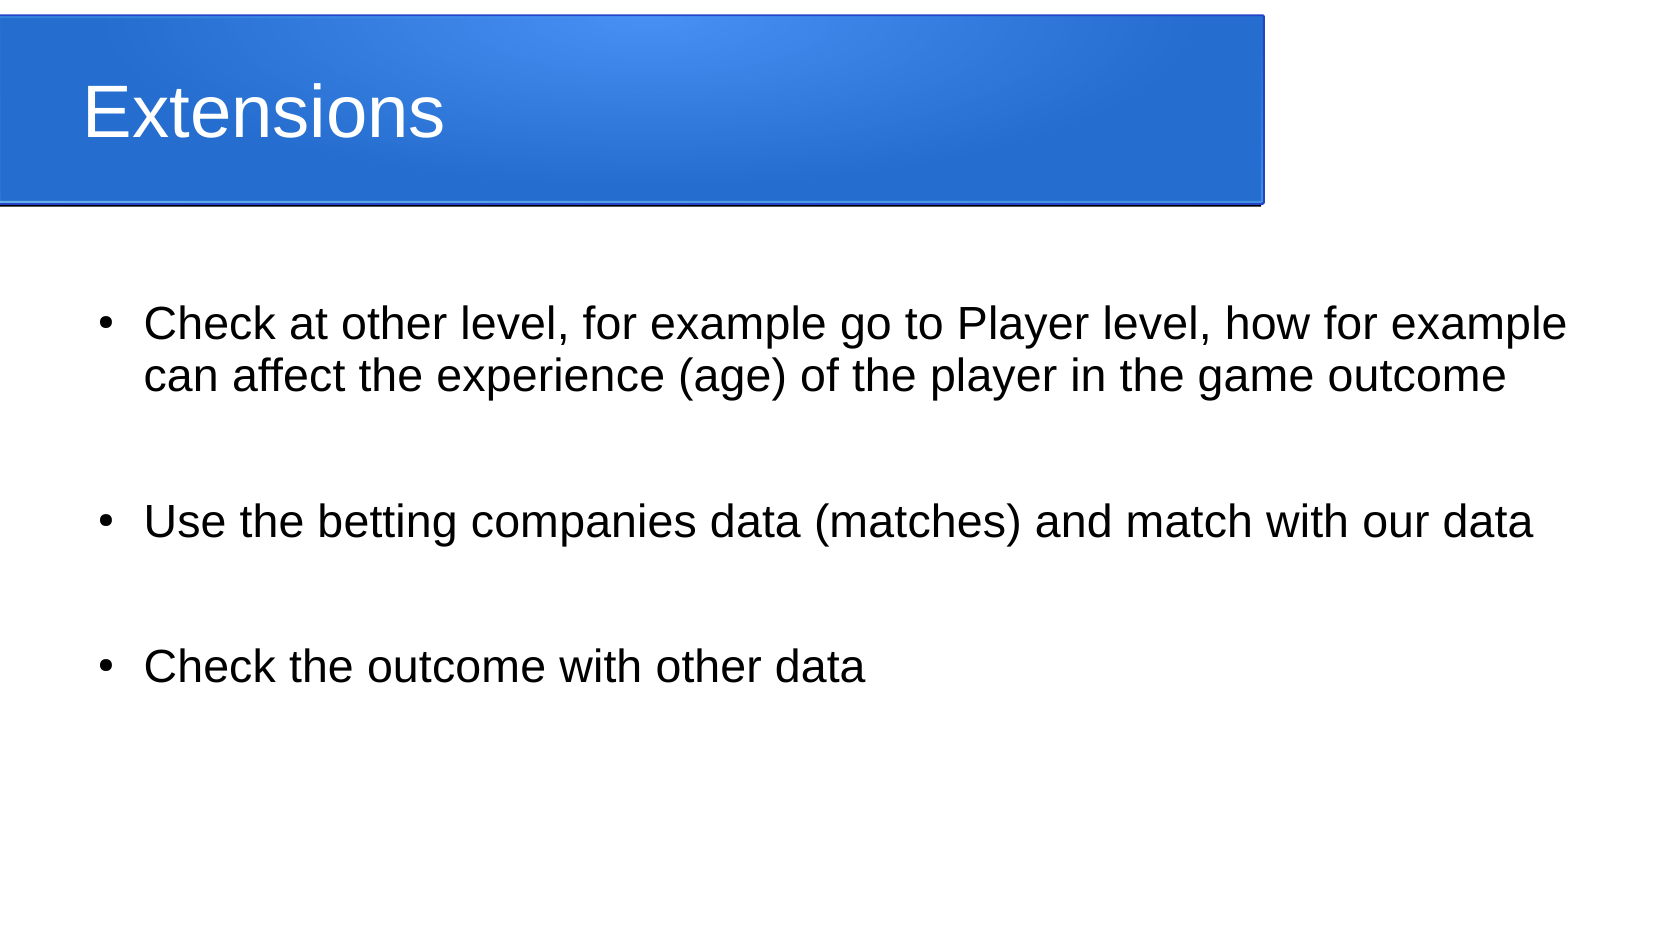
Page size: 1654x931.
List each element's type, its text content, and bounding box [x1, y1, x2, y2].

list Check at other level, for example go to Player level, how for example can affect the experience (age) of the player in the game outcome Use the betting companies data (matches) and match with our data Check the outcome with other data [82, 224, 1571, 764]
title Extensions [82, 35, 1235, 189]
